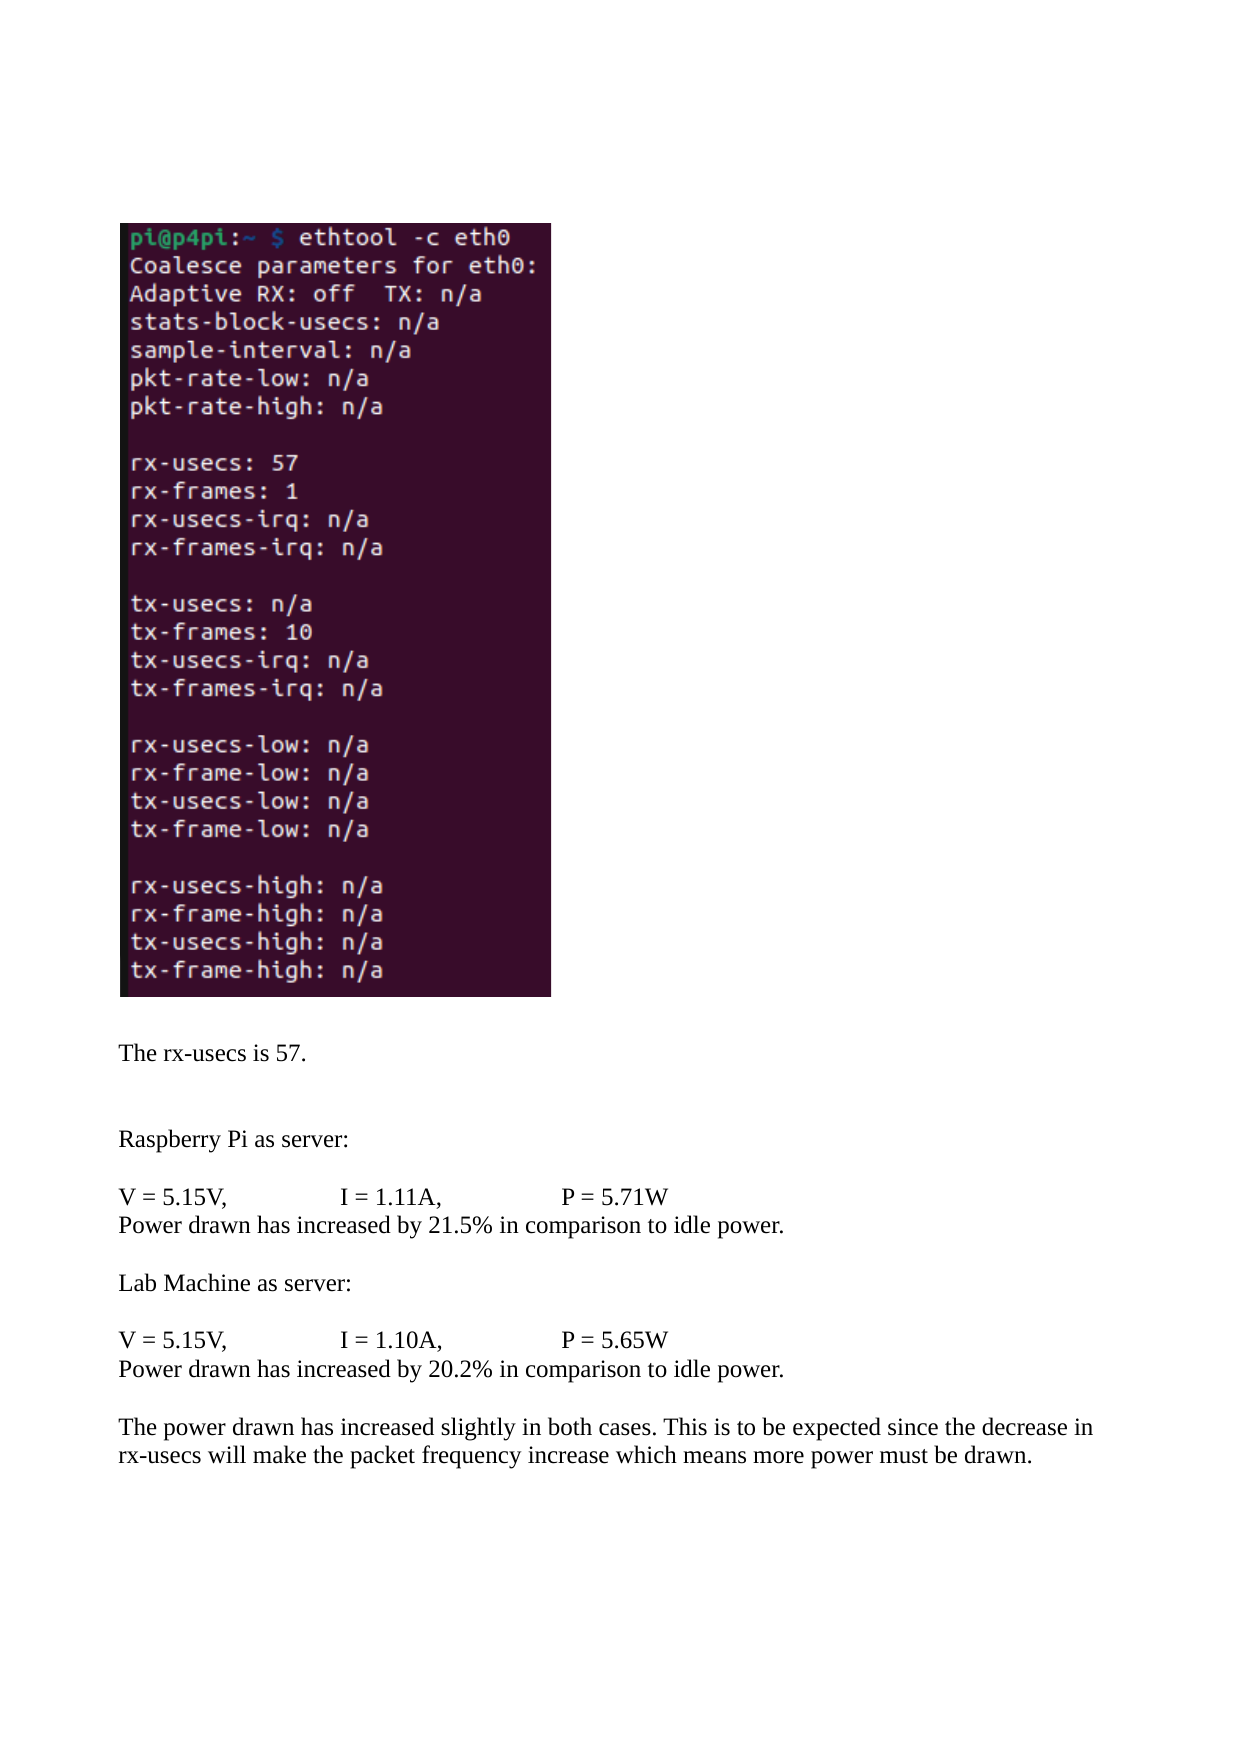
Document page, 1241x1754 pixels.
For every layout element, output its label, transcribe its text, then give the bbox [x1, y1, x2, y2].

text Power drawn has increased by 21.5% in comparison to idle power. [118, 1211, 1122, 1239]
text Power drawn has increased by 20.2% in comparison to idle power. [118, 1354, 1122, 1383]
text The rx-usecs is 57. [118, 1038, 1122, 1067]
text V = 5.15V, I = 1.10A, P = 5.65W [118, 1326, 1122, 1354]
picture [120, 223, 552, 997]
text Lab Machine as server: [118, 1268, 1122, 1297]
text The power drawn has increased slightly in both cases. This is to be expected since the decrease in rx-usecs will make the packet frequency increase which means more power must be drawn. [118, 1412, 1122, 1469]
text Raspberry Pi as server: [118, 1124, 1122, 1153]
text V = 5.15V, I = 1.11A, P = 5.71W [118, 1182, 1122, 1211]
